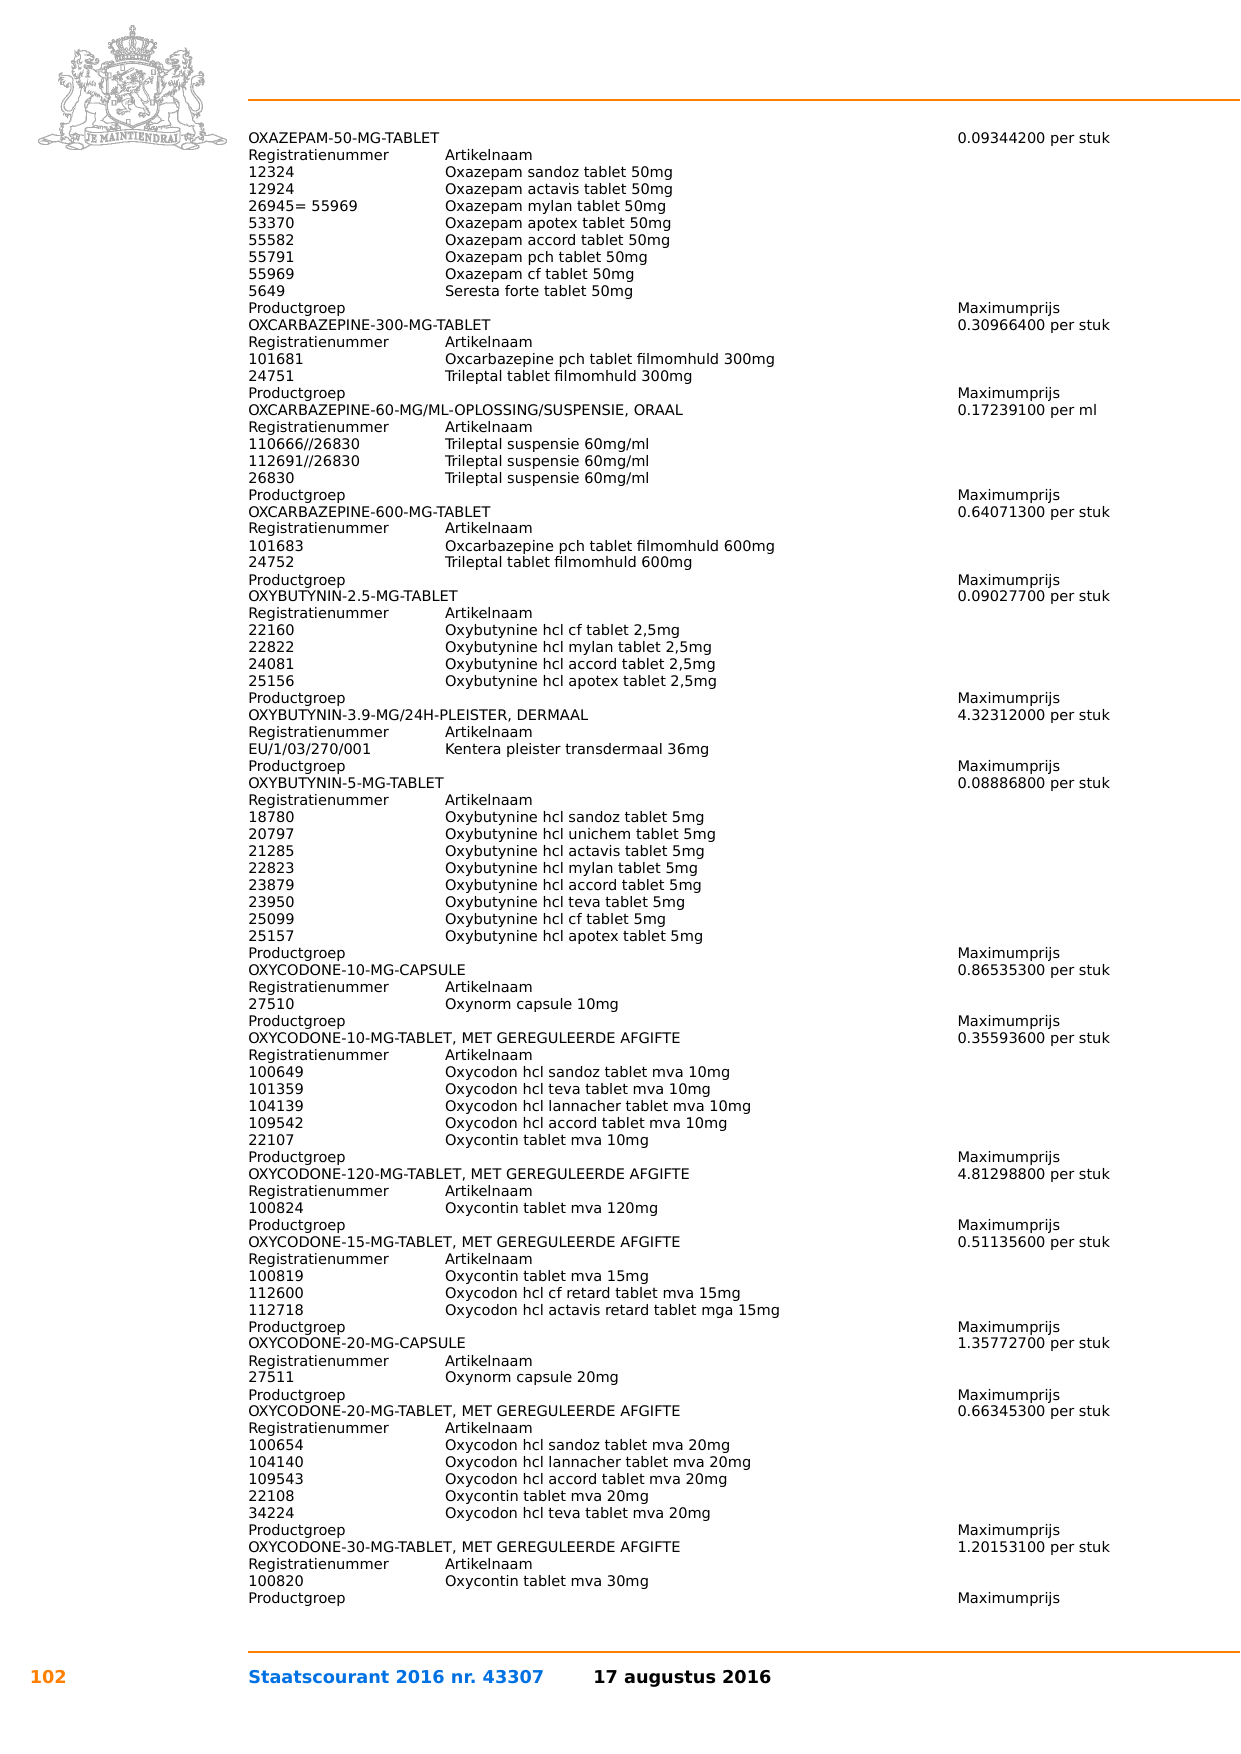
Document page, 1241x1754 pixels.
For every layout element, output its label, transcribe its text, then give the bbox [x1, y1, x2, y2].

table_cell 24081 [248, 656, 439, 673]
table_cell [951, 419, 1163, 436]
table_cell [951, 673, 1163, 690]
table_cell 5649 [248, 283, 439, 300]
table_cell Trileptal suspensie 60mg/ml [439, 453, 951, 469]
table_cell Maximumprijs [951, 945, 1163, 962]
table_cell Oxycontin tablet mva 30mg [439, 1573, 951, 1590]
table_cell [951, 1454, 1163, 1471]
table_cell [951, 1115, 1163, 1132]
table_cell 100654 [248, 1437, 439, 1454]
table_cell [439, 1319, 951, 1335]
table_cell 0.17239100 per ml [951, 402, 1163, 418]
table_cell OXYCODONE-10-MG-TABLET, MET GEREGULEERDE AFGIFTE [248, 1030, 951, 1047]
table_cell [951, 656, 1163, 673]
table_cell [951, 351, 1163, 368]
table_cell 109542 [248, 1115, 439, 1132]
table_cell [439, 486, 951, 503]
table_cell Maximumprijs [951, 300, 1163, 317]
table_cell [951, 979, 1163, 996]
table_cell 101683 [248, 538, 439, 554]
table_cell 100819 [248, 1268, 439, 1284]
table_cell 20797 [248, 826, 439, 843]
table_cell Oxazepam actavis tablet 50mg [439, 181, 951, 198]
table_cell 4.32312000 per stuk [951, 707, 1163, 724]
table_cell [951, 1285, 1163, 1301]
table_cell OXYCODONE-30-MG-TABLET, MET GEREGULEERDE AFGIFTE [248, 1539, 951, 1556]
table_cell Trileptal suspensie 60mg/ml [439, 436, 951, 452]
table_cell [951, 147, 1163, 164]
table_cell Productgroep [248, 758, 439, 775]
table_cell [439, 571, 951, 588]
table_cell [951, 1420, 1163, 1437]
table_cell 104140 [248, 1454, 439, 1471]
table_cell Productgroep [248, 1590, 439, 1607]
table_cell 34224 [248, 1505, 439, 1522]
table_cell Trileptal suspensie 60mg/ml [439, 470, 951, 486]
table_cell Oxycodon hcl teva tablet mva 20mg [439, 1505, 951, 1522]
table_cell Oxycodon hcl sandoz tablet mva 20mg [439, 1437, 951, 1454]
table_cell 25099 [248, 911, 439, 928]
table_cell [951, 860, 1163, 877]
table_cell 12324 [248, 164, 439, 181]
table_cell Registratienummer [248, 1556, 439, 1573]
table_cell Oxycontin tablet mva 10mg [439, 1132, 951, 1149]
table_cell Maximumprijs [951, 1149, 1163, 1166]
table_cell 22108 [248, 1488, 439, 1505]
table_cell Productgroep [248, 571, 439, 588]
table_cell [951, 249, 1163, 266]
table_cell 0.08886800 per stuk [951, 775, 1163, 792]
table_cell 55582 [248, 232, 439, 249]
table_cell [951, 164, 1163, 181]
table_cell Registratienummer [248, 520, 439, 537]
table_cell Trileptal tablet filmomhuld 600mg [439, 554, 951, 571]
table_cell OXCARBAZEPINE-300-MG-TABLET [248, 317, 951, 334]
table_cell Registratienummer [248, 147, 439, 164]
table_cell Oxybutynine hcl apotex tablet 2,5mg [439, 673, 951, 690]
table_cell Maximumprijs [951, 758, 1163, 775]
table_cell OXCARBAZEPINE-600-MG-TABLET [248, 504, 951, 520]
table_cell Productgroep [248, 945, 439, 962]
table_cell OXYBUTYNIN-3.9-MG/24H-PLEISTER, DERMAAL [248, 707, 951, 724]
table_cell Oxycodon hcl accord tablet mva 20mg [439, 1471, 951, 1488]
table_cell Productgroep [248, 1217, 439, 1233]
table_cell [951, 911, 1163, 928]
table_cell OXYCODONE-120-MG-TABLET, MET GEREGULEERDE AFGIFTE [248, 1166, 951, 1183]
table_cell 55969 [248, 266, 439, 283]
table_cell 27511 [248, 1369, 439, 1386]
table_cell Oxycodon hcl cf retard tablet mva 15mg [439, 1285, 951, 1301]
table_cell [951, 1183, 1163, 1199]
table_cell [951, 877, 1163, 894]
table_cell Oxycodon hcl accord tablet mva 10mg [439, 1115, 951, 1132]
table_cell 0.35593600 per stuk [951, 1030, 1163, 1047]
table_cell Oxybutynine hcl cf tablet 5mg [439, 911, 951, 928]
table_cell Oxybutynine hcl unichem tablet 5mg [439, 826, 951, 843]
table_cell Seresta forte tablet 50mg [439, 283, 951, 300]
table_cell Productgroep [248, 690, 439, 707]
table_cell [439, 1386, 951, 1403]
table_cell [951, 1098, 1163, 1115]
table_cell [951, 826, 1163, 843]
table_cell Maximumprijs [951, 1217, 1163, 1233]
table_cell [951, 1488, 1163, 1505]
table_cell Artikelnaam [439, 979, 951, 996]
table_cell Oxycodon hcl actavis retard tablet mga 15mg [439, 1301, 951, 1318]
table_cell 0.51135600 per stuk [951, 1234, 1163, 1251]
table_cell Registratienummer [248, 605, 439, 622]
table_cell Maximumprijs [951, 1386, 1163, 1403]
table_cell Oxycodon hcl sandoz tablet mva 10mg [439, 1064, 951, 1081]
table_cell 100649 [248, 1064, 439, 1081]
table_cell 104139 [248, 1098, 439, 1115]
table_cell Artikelnaam [439, 1353, 951, 1369]
table_cell Registratienummer [248, 1251, 439, 1267]
table_cell [951, 453, 1163, 469]
table_cell [951, 1556, 1163, 1573]
table_cell OXYCODONE-10-MG-CAPSULE [248, 962, 951, 979]
table_cell Oxycodon hcl lannacher tablet mva 10mg [439, 1098, 951, 1115]
table_cell [951, 1369, 1163, 1386]
table_cell OXAZEPAM-50-MG-TABLET [248, 130, 951, 147]
table_cell [951, 368, 1163, 384]
table_cell Artikelnaam [439, 147, 951, 164]
table_cell [439, 945, 951, 962]
table_cell Registratienummer [248, 1353, 439, 1369]
table_cell Oxycontin tablet mva 120mg [439, 1200, 951, 1217]
table_cell Oxazepam pch tablet 50mg [439, 249, 951, 266]
table_cell [951, 554, 1163, 571]
table_cell 4.81298800 per stuk [951, 1166, 1163, 1183]
table_cell Oxynorm capsule 20mg [439, 1369, 951, 1386]
table_cell Maximumprijs [951, 486, 1163, 503]
table_cell 110666//26830 [248, 436, 439, 452]
table_cell Oxybutynine hcl teva tablet 5mg [439, 894, 951, 911]
table_cell Oxybutynine hcl apotex tablet 5mg [439, 928, 951, 945]
table_cell Oxybutynine hcl sandoz tablet 5mg [439, 809, 951, 826]
table_cell Productgroep [248, 1013, 439, 1030]
table_cell [951, 232, 1163, 249]
table_cell 101681 [248, 351, 439, 368]
table_cell 21285 [248, 843, 439, 860]
table_cell Artikelnaam [439, 792, 951, 809]
table_cell Oxybutynine hcl cf tablet 2,5mg [439, 622, 951, 639]
table_cell OXYCODONE-15-MG-TABLET, MET GEREGULEERDE AFGIFTE [248, 1234, 951, 1251]
table_cell [951, 1353, 1163, 1369]
table_cell Registratienummer [248, 792, 439, 809]
table_cell 22823 [248, 860, 439, 877]
table_cell 112600 [248, 1285, 439, 1301]
table_cell Oxcarbazepine pch tablet filmomhuld 600mg [439, 538, 951, 554]
table_cell [951, 1471, 1163, 1488]
table_cell Oxybutynine hcl accord tablet 5mg [439, 877, 951, 894]
table_cell Maximumprijs [951, 1013, 1163, 1030]
table_cell 25157 [248, 928, 439, 945]
table_cell [951, 1301, 1163, 1318]
table_cell Productgroep [248, 1149, 439, 1166]
table_cell [951, 283, 1163, 300]
table_cell Registratienummer [248, 1420, 439, 1437]
table_cell 0.64071300 per stuk [951, 504, 1163, 520]
table_cell Productgroep [248, 486, 439, 503]
table_cell 22107 [248, 1132, 439, 1149]
table_cell 26945= 55969 [248, 198, 439, 215]
table_cell Productgroep [248, 1386, 439, 1403]
table_cell Artikelnaam [439, 1556, 951, 1573]
table_cell Artikelnaam [439, 1047, 951, 1064]
table_cell 53370 [248, 215, 439, 232]
table_cell [951, 520, 1163, 537]
table_cell [951, 1064, 1163, 1081]
table_cell EU/1/03/270/001 [248, 741, 439, 758]
table_cell Registratienummer [248, 334, 439, 351]
table_cell Maximumprijs [951, 1522, 1163, 1539]
table_cell Maximumprijs [951, 385, 1163, 402]
table_cell [951, 470, 1163, 486]
table_cell Artikelnaam [439, 520, 951, 537]
table_cell 112691//26830 [248, 453, 439, 469]
table_cell Maximumprijs [951, 1590, 1163, 1607]
table_cell [439, 1217, 951, 1233]
table_cell [439, 1013, 951, 1030]
table_cell 0.66345300 per stuk [951, 1403, 1163, 1420]
table_cell [951, 198, 1163, 215]
table_cell Productgroep [248, 300, 439, 317]
table_cell [951, 1437, 1163, 1454]
table_cell 24751 [248, 368, 439, 384]
table_cell Oxynorm capsule 10mg [439, 996, 951, 1013]
table_cell Artikelnaam [439, 724, 951, 741]
table_cell Oxycontin tablet mva 20mg [439, 1488, 951, 1505]
table_cell [439, 1149, 951, 1166]
table_cell [951, 436, 1163, 452]
table_cell Maximumprijs [951, 571, 1163, 588]
table_cell [951, 538, 1163, 554]
table_cell [951, 1132, 1163, 1149]
table_cell 0.30966400 per stuk [951, 317, 1163, 334]
table_cell [951, 1268, 1163, 1284]
table_cell Oxycontin tablet mva 15mg [439, 1268, 951, 1284]
table_cell Artikelnaam [439, 334, 951, 351]
table_cell 101359 [248, 1081, 439, 1098]
table_cell 0.86535300 per stuk [951, 962, 1163, 979]
table_cell 25156 [248, 673, 439, 690]
table_cell Oxycodon hcl teva tablet mva 10mg [439, 1081, 951, 1098]
table_cell 1.20153100 per stuk [951, 1539, 1163, 1556]
table_cell [951, 1573, 1163, 1590]
table_cell 26830 [248, 470, 439, 486]
table_cell Registratienummer [248, 1047, 439, 1064]
table_cell Maximumprijs [951, 690, 1163, 707]
table_cell [951, 1200, 1163, 1217]
table_cell Registratienummer [248, 1183, 439, 1199]
table_cell Oxazepam sandoz tablet 50mg [439, 164, 951, 181]
table_cell Kentera pleister transdermaal 36mg [439, 741, 951, 758]
table_cell Oxcarbazepine pch tablet filmomhuld 300mg [439, 351, 951, 368]
table_cell Productgroep [248, 385, 439, 402]
table_cell [951, 605, 1163, 622]
table_cell [951, 792, 1163, 809]
table_cell [951, 996, 1163, 1013]
table_cell 100820 [248, 1573, 439, 1590]
table_cell Productgroep [248, 1522, 439, 1539]
table_cell Registratienummer [248, 419, 439, 436]
table_cell [951, 724, 1163, 741]
table_cell [439, 690, 951, 707]
table_cell Registratienummer [248, 724, 439, 741]
picture [38, 25, 227, 150]
table_cell [951, 639, 1163, 656]
table_cell Productgroep [248, 1319, 439, 1335]
table_cell 22160 [248, 622, 439, 639]
table_cell [439, 1522, 951, 1539]
table_cell 27510 [248, 996, 439, 1013]
table_cell [951, 1047, 1163, 1064]
table_cell [951, 843, 1163, 860]
table_cell 1.35772700 per stuk [951, 1335, 1163, 1352]
table_cell [951, 928, 1163, 945]
table_cell [951, 894, 1163, 911]
table_cell Artikelnaam [439, 1420, 951, 1437]
table_cell 12924 [248, 181, 439, 198]
table_cell Trileptal tablet filmomhuld 300mg [439, 368, 951, 384]
table_cell 18780 [248, 809, 439, 826]
table_cell [951, 266, 1163, 283]
table_cell 24752 [248, 554, 439, 571]
table_cell Artikelnaam [439, 1183, 951, 1199]
table_cell [951, 215, 1163, 232]
table_cell [951, 1251, 1163, 1267]
table_cell Registratienummer [248, 979, 439, 996]
table_cell [951, 334, 1163, 351]
table_cell Maximumprijs [951, 1319, 1163, 1335]
table_cell 112718 [248, 1301, 439, 1318]
table_cell 22822 [248, 639, 439, 656]
table_cell Oxazepam accord tablet 50mg [439, 232, 951, 249]
table_cell Oxazepam cf tablet 50mg [439, 266, 951, 283]
table_cell Artikelnaam [439, 419, 951, 436]
table_cell Artikelnaam [439, 1251, 951, 1267]
table_cell Oxycodon hcl lannacher tablet mva 20mg [439, 1454, 951, 1471]
table_cell OXYBUTYNIN-5-MG-TABLET [248, 775, 951, 792]
table_cell [951, 741, 1163, 758]
table_cell [951, 622, 1163, 639]
table_cell OXYBUTYNIN-2.5-MG-TABLET [248, 588, 951, 605]
table_cell 0.09344200 per stuk [951, 130, 1163, 147]
table_cell Oxybutynine hcl mylan tablet 2,5mg [439, 639, 951, 656]
table_cell 109543 [248, 1471, 439, 1488]
table_cell 0.09027700 per stuk [951, 588, 1163, 605]
table_cell OXCARBAZEPINE-60-MG/ML-OPLOSSING/SUSPENSIE, ORAAL [248, 402, 951, 418]
table_cell [439, 758, 951, 775]
table_cell Oxazepam apotex tablet 50mg [439, 215, 951, 232]
table_cell [439, 1590, 951, 1607]
table_cell Oxybutynine hcl accord tablet 2,5mg [439, 656, 951, 673]
table_cell [439, 300, 951, 317]
table_cell OXYCODONE-20-MG-TABLET, MET GEREGULEERDE AFGIFTE [248, 1403, 951, 1420]
table_cell [951, 1081, 1163, 1098]
table_cell [951, 809, 1163, 826]
table_cell [951, 1505, 1163, 1522]
table_cell 23950 [248, 894, 439, 911]
table_cell Oxybutynine hcl actavis tablet 5mg [439, 843, 951, 860]
table_cell 55791 [248, 249, 439, 266]
table_cell 100824 [248, 1200, 439, 1217]
table_cell [439, 385, 951, 402]
table_cell OXYCODONE-20-MG-CAPSULE [248, 1335, 951, 1352]
table_cell Oxazepam mylan tablet 50mg [439, 198, 951, 215]
table_cell [951, 181, 1163, 198]
table_cell Oxybutynine hcl mylan tablet 5mg [439, 860, 951, 877]
table_cell 23879 [248, 877, 439, 894]
table_cell Artikelnaam [439, 605, 951, 622]
